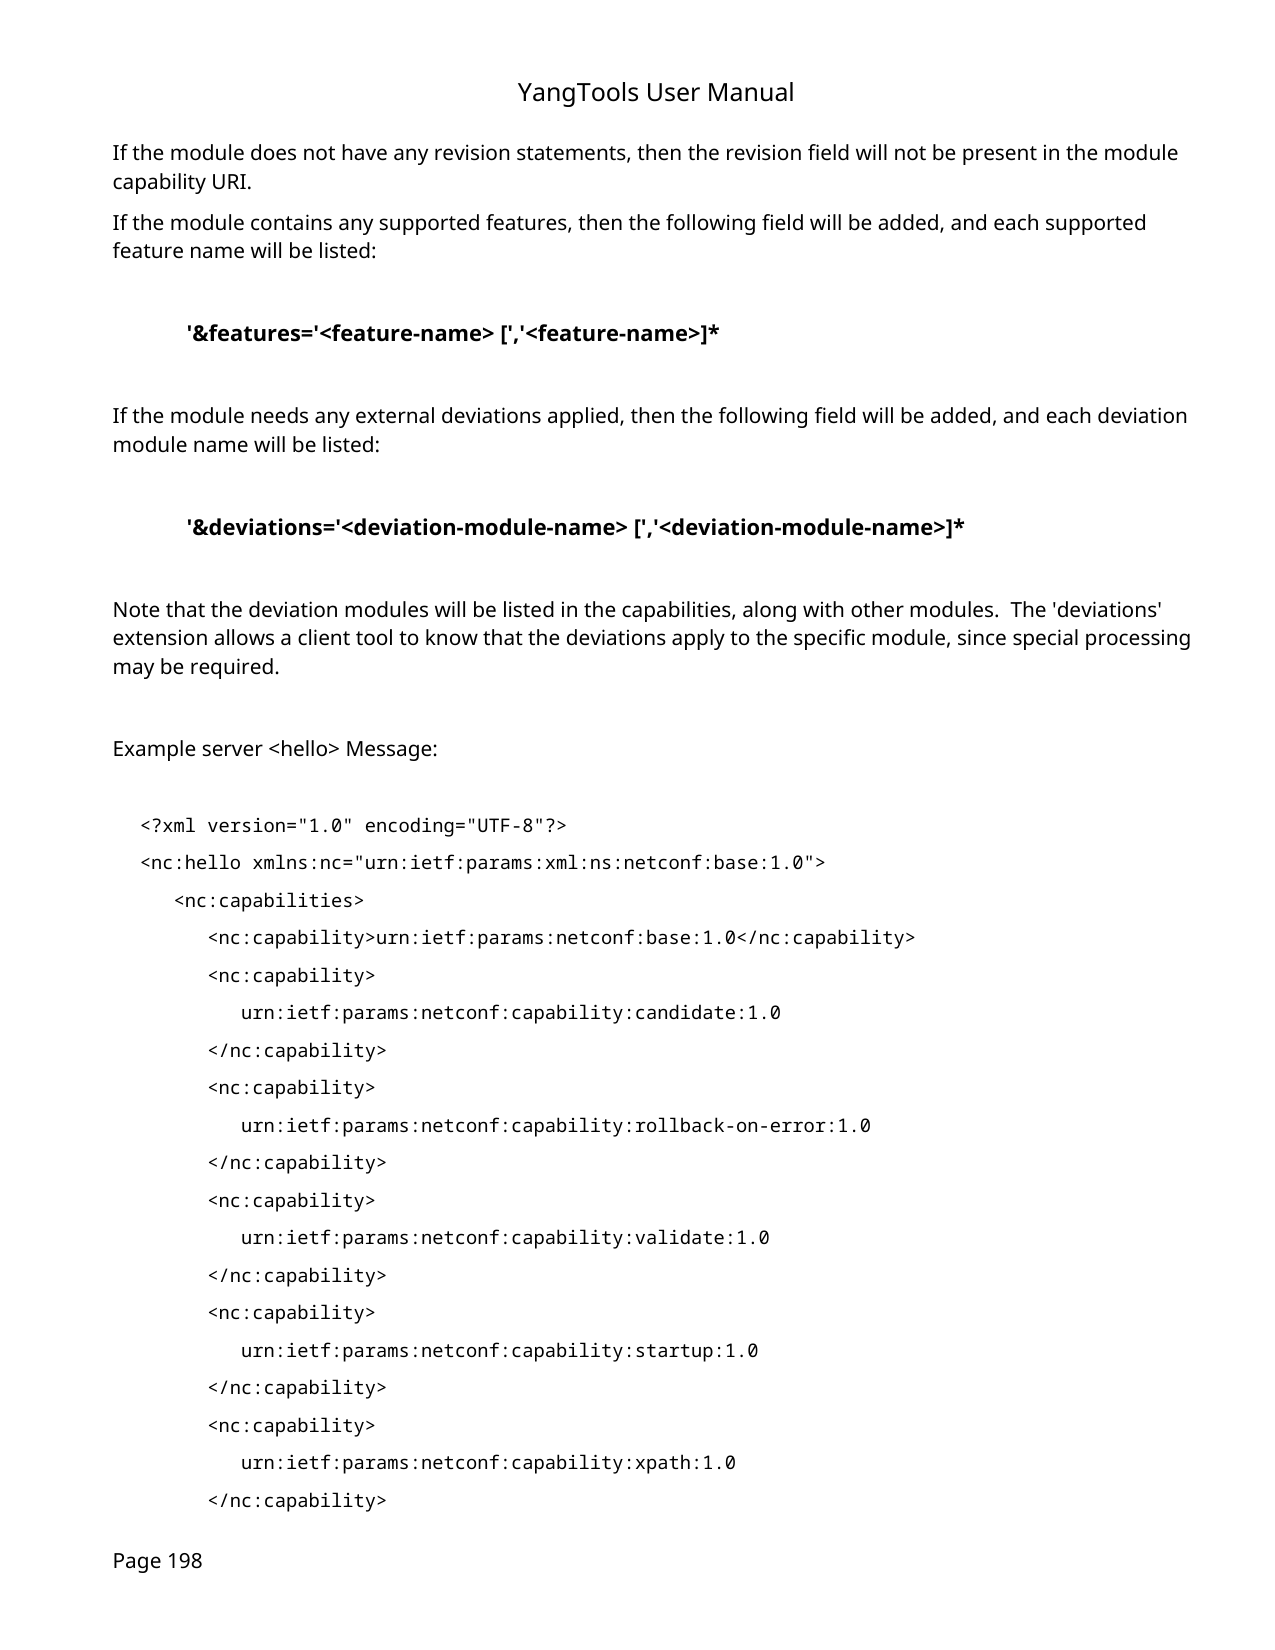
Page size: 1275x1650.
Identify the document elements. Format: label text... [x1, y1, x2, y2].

text urn:ietf:params:netconf:capability:startup:1.0 [139, 1337, 1200, 1363]
text <nc:capability> [139, 1187, 1200, 1213]
text <nc:capability> [139, 1412, 1200, 1438]
text urn:ietf:params:netconf:capability:rollback-on-error:1.0 [139, 1112, 1200, 1138]
text If the module needs any external deviations applied, then the following field will be added, and each deviation module name will be listed: [112, 401, 1200, 458]
text <nc:capability>urn:ietf:params:netconf:base:1.0</nc:capability> [139, 925, 1200, 950]
text <nc:capabilities> [139, 887, 1200, 913]
text '&features='<feature-name> [','<feature-name>]* [112, 318, 1200, 348]
text urn:ietf:params:netconf:capability:candidate:1.0 [139, 1000, 1200, 1025]
text '&deviations='<deviation-module-name> [','<deviation-module-name>]* [112, 512, 1200, 542]
text If the module contains any supported features, then the following field will be added, and each supported feature name will be listed: [112, 208, 1200, 265]
text urn:ietf:params:netconf:capability:xpath:1.0 [139, 1450, 1200, 1475]
text <?xml version="1.0" encoding="UTF-8"?> [139, 812, 1200, 838]
text Note that the deviation modules will be listed in the capabilities, along with other modules. The 'deviations' extension allows a client tool to know that the deviations apply to the specific module, since special processing may be required. [112, 595, 1200, 680]
text </nc:capability> [139, 1037, 1200, 1063]
text urn:ietf:params:netconf:capability:validate:1.0 [139, 1225, 1200, 1250]
text <nc:hello xmlns:nc="urn:ietf:params:xml:ns:netconf:base:1.0"> [139, 850, 1200, 875]
text Example server <hello> Message: [112, 734, 1200, 762]
text <nc:capability> [139, 962, 1200, 988]
text </nc:capability> [139, 1262, 1200, 1288]
text <nc:capability> [139, 1300, 1200, 1325]
text </nc:capability> [139, 1150, 1200, 1175]
text <nc:capability> [139, 1075, 1200, 1100]
text If the module does not have any revision statements, then the revision field will not be present in the module capability URI. [112, 138, 1200, 195]
text </nc:capability> [139, 1375, 1200, 1400]
text </nc:capability> [139, 1487, 1200, 1513]
